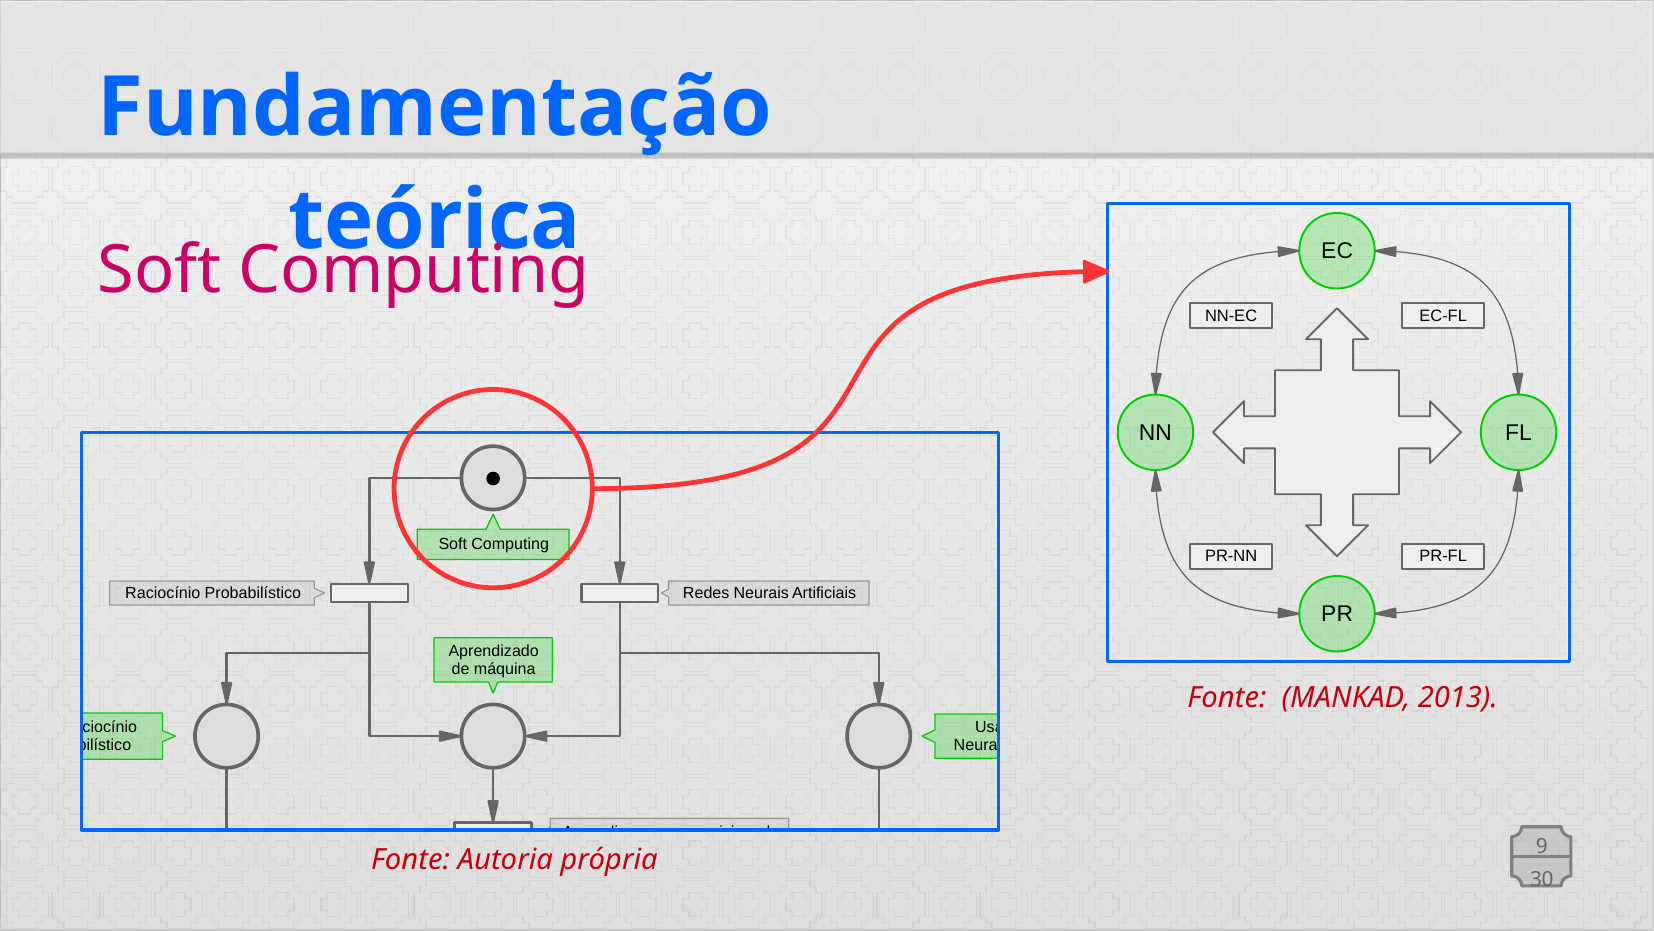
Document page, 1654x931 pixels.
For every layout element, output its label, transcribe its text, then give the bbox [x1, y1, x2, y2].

picture [82, 434, 998, 829]
text_box Fonte: (MANKAD, 2013). [1137, 665, 1541, 727]
text_box Fundamentação teórica [82, 38, 991, 157]
text_box Soft Computing [82, 204, 558, 302]
picture [1109, 204, 1569, 660]
text_box Fonte: Autoria própria [320, 826, 714, 878]
picture [397, 434, 589, 585]
picture [580, 434, 809, 486]
